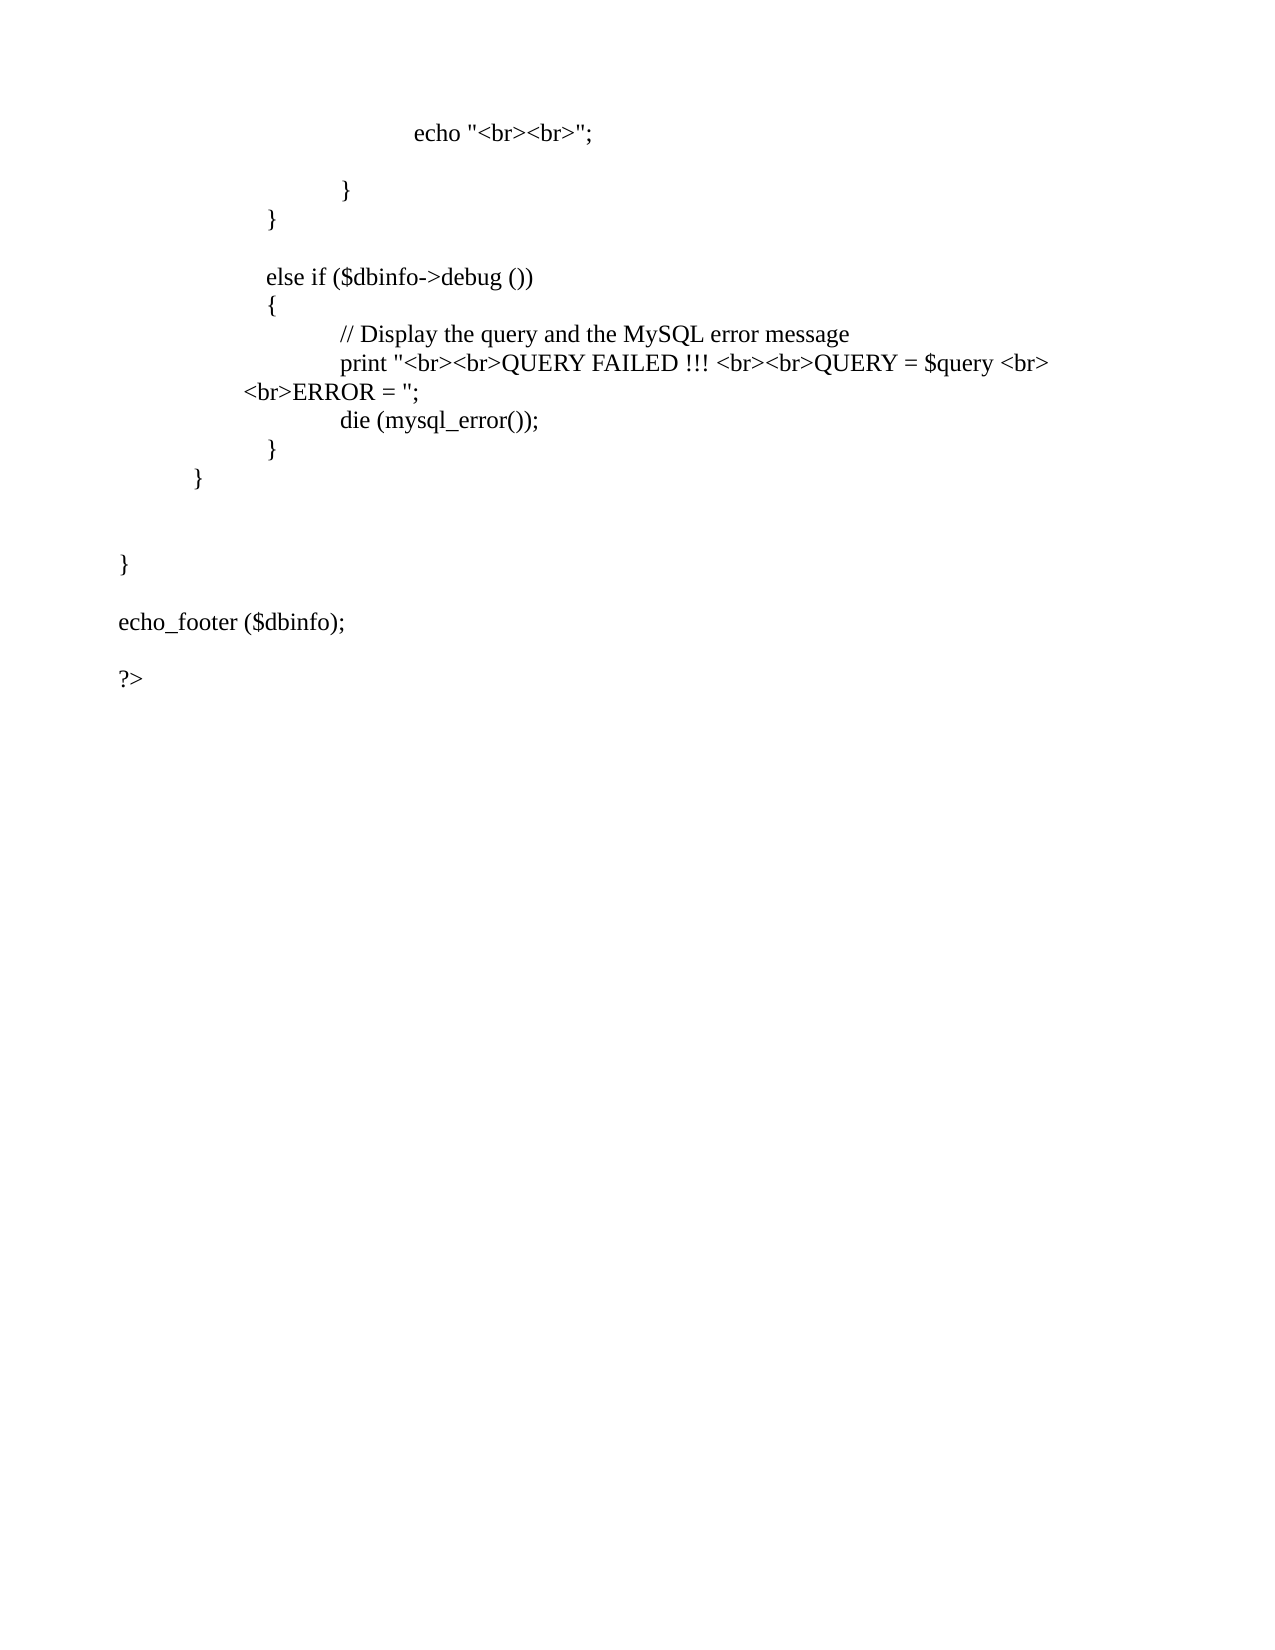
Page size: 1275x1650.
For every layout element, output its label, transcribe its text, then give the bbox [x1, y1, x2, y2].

text } [118, 463, 1157, 492]
text } [118, 176, 1157, 204]
text ?> [118, 664, 1157, 693]
text } [118, 204, 1157, 233]
text echo "<br><br>"; [118, 118, 1157, 147]
text } [118, 434, 1157, 463]
text echo_footer ($dbinfo); [118, 607, 1157, 636]
text else if ($dbinfo->debug ()) [118, 262, 1157, 291]
text // Display the query and the MySQL error message [118, 319, 1157, 348]
text } [118, 549, 1157, 578]
text die (mysql_error()); [118, 406, 1157, 434]
text print "<br><br>QUERY FAILED !!! <br><br>QUERY = $query <br> [118, 348, 1157, 377]
text <br>ERROR = "; [118, 377, 1157, 406]
text { [118, 291, 1157, 319]
